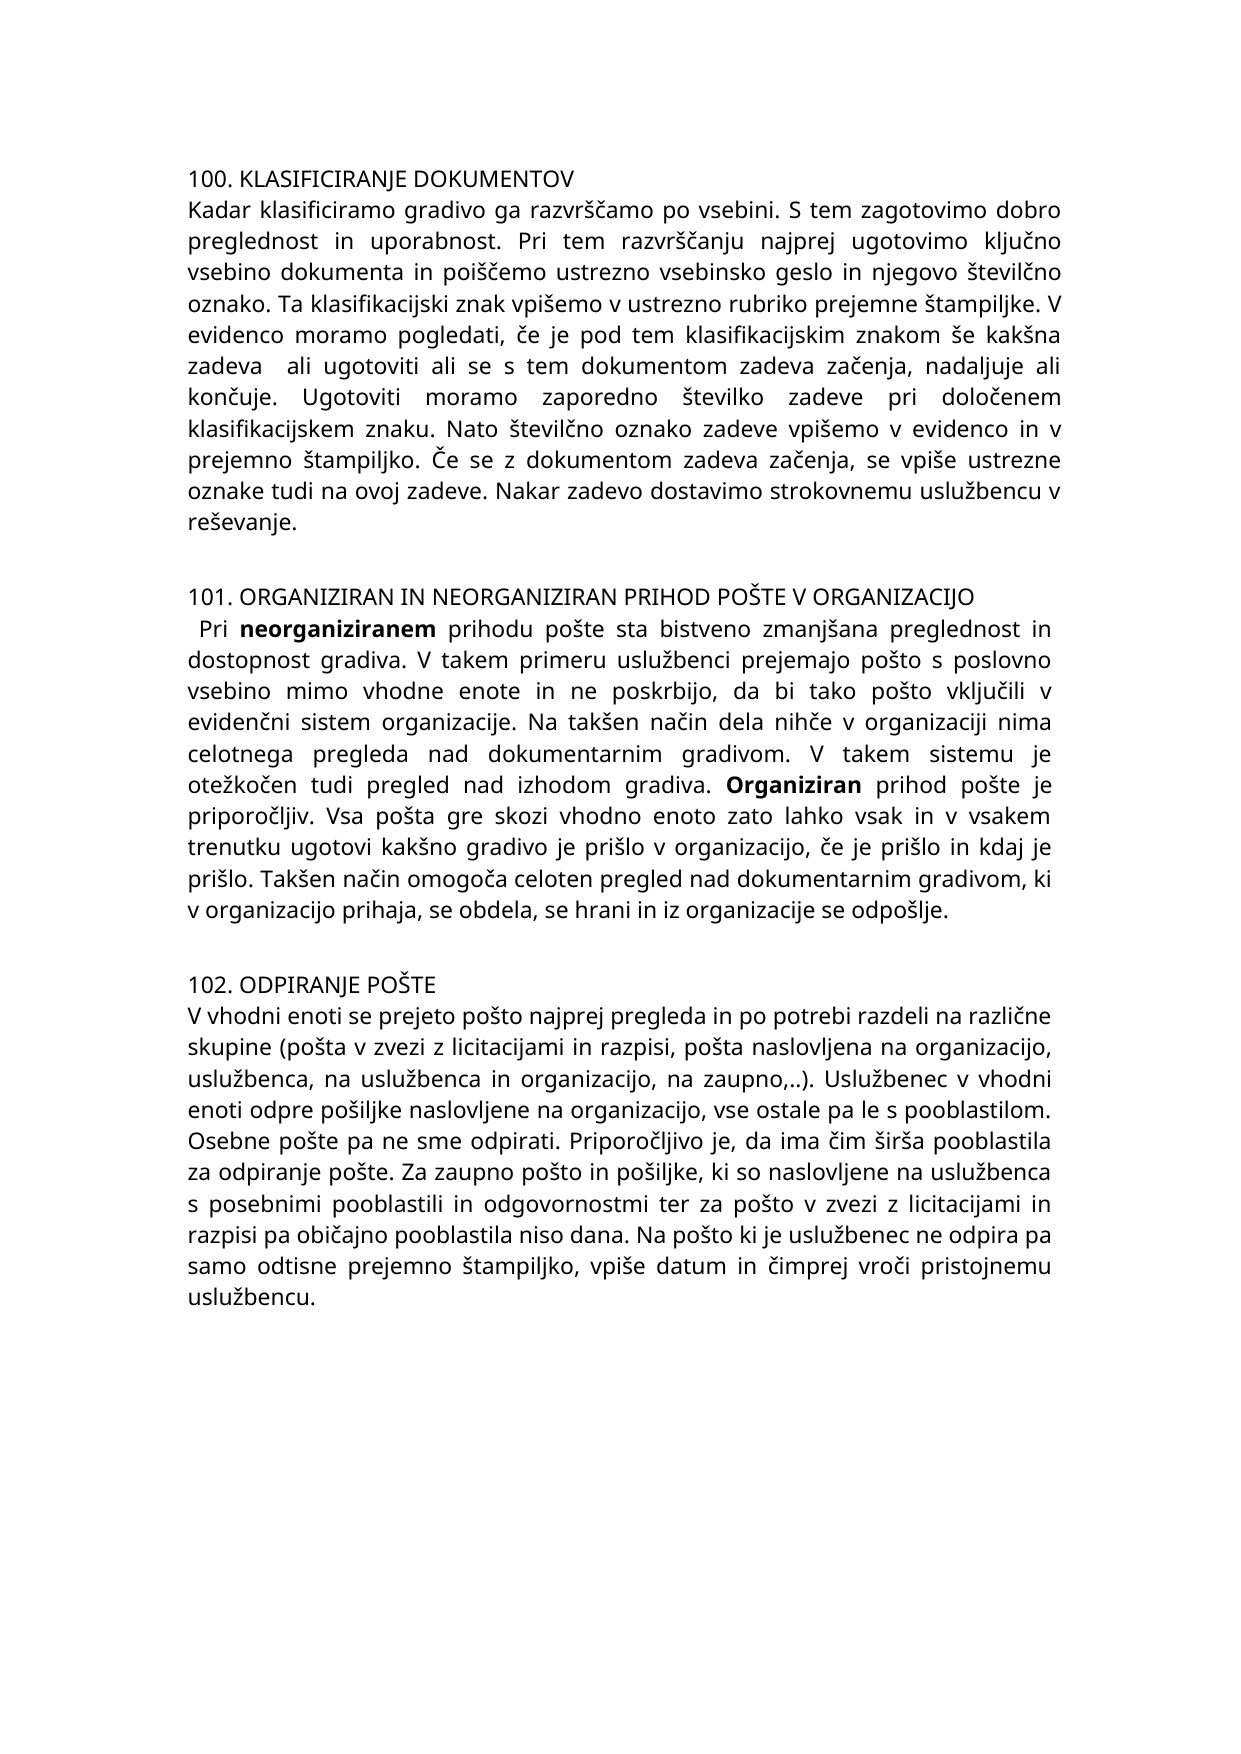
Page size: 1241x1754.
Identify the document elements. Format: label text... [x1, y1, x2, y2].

text Pri neorganiziranem prihodu pošte sta bistveno zmanjšana preglednost in dostopnost gradiva. V takem primeru uslužbenci prejemajo pošto s poslovno vsebino mimo vhodne enote in ne poskrbijo, da bi tako pošto vključili v evidenčni sistem organizacije. Na takšen način dela nihče v organizaciji nima celotnega pregleda nad dokumentarnim gradivom. V takem sistemu je otežkočen tudi pregled nad izhodom gradiva. Organiziran prihod pošte je priporočljiv. Vsa pošta gre skozi vhodno enoto zato lahko vsak in v vsakem trenutku ugotovi kakšno gradivo je prišlo v organizacijo, če je prišlo in kdaj je prišlo. Takšen način omogoča celoten pregled nad dokumentarnim gradivom, ki v organizacijo prihaja, se obdela, se hrani in iz organizacije se odpošlje. [187, 612, 1053, 925]
subtitle 101. ORGANIZIRAN IN NEORGANIZIRAN PRIHOD POŠTE V ORGANIZACIJO [187, 581, 1053, 612]
text Kadar klasificiramo gradivo ga razvrščamo po vsebini. S tem zagotovimo dobro preglednost in uporabnost. Pri tem razvrščanju najprej ugotovimo ključno vsebino dokumenta in poiščemo ustrezno vsebinsko geslo in njegovo številčno oznako. Ta klasifikacijski znak vpišemo v ustrezno rubriko prejemne štampiljke. V evidenco moramo pogledati, če je pod tem klasifikacijskim znakom še kakšna zadeva ali ugotoviti ali se s tem dokumentom zadeva začenja, nadaljuje ali končuje. Ugotoviti moramo zaporedno številko zadeve pri določenem klasifikacijskem znaku. Nato številčno oznako zadeve vpišemo v evidenco in v prejemno štampiljko. Če se z dokumentom zadeva začenja, se vpiše ustrezne oznake tudi na ovoj zadeve. Nakar zadevo dostavimo strokovnemu uslužbencu v reševanje. [187, 194, 1062, 537]
subtitle 100. KLASIFICIRANJE DOKUMENTOV [187, 162, 1053, 194]
subtitle 102. ODPIRANJE POŠTE [187, 969, 1053, 1000]
text V vhodni enoti se prejeto pošto najprej pregleda in po potrebi razdeli na različne skupine (pošta v zvezi z licitacijami in razpisi, pošta naslovljena na organizacijo, uslužbenca, na uslužbenca in organizacijo, na zaupno,..). Uslužbenec v vhodni enoti odpre pošiljke naslovljene na organizacijo, vse ostale pa le s pooblastilom. Osebne pošte pa ne sme odpirati. Priporočljivo je, da ima čim širša pooblastila za odpiranje pošte. Za zaupno pošto in pošiljke, ki so naslovljene na uslužbenca s posebnimi pooblastili in odgovornostmi ter za pošto v zvezi z licitacijami in razpisi pa običajno pooblastila niso dana. Na pošto ki je uslužbenec ne odpira pa samo odtisne prejemno štampiljko, vpiše datum in čimprej vroči pristojnemu uslužbencu. [187, 1000, 1053, 1312]
